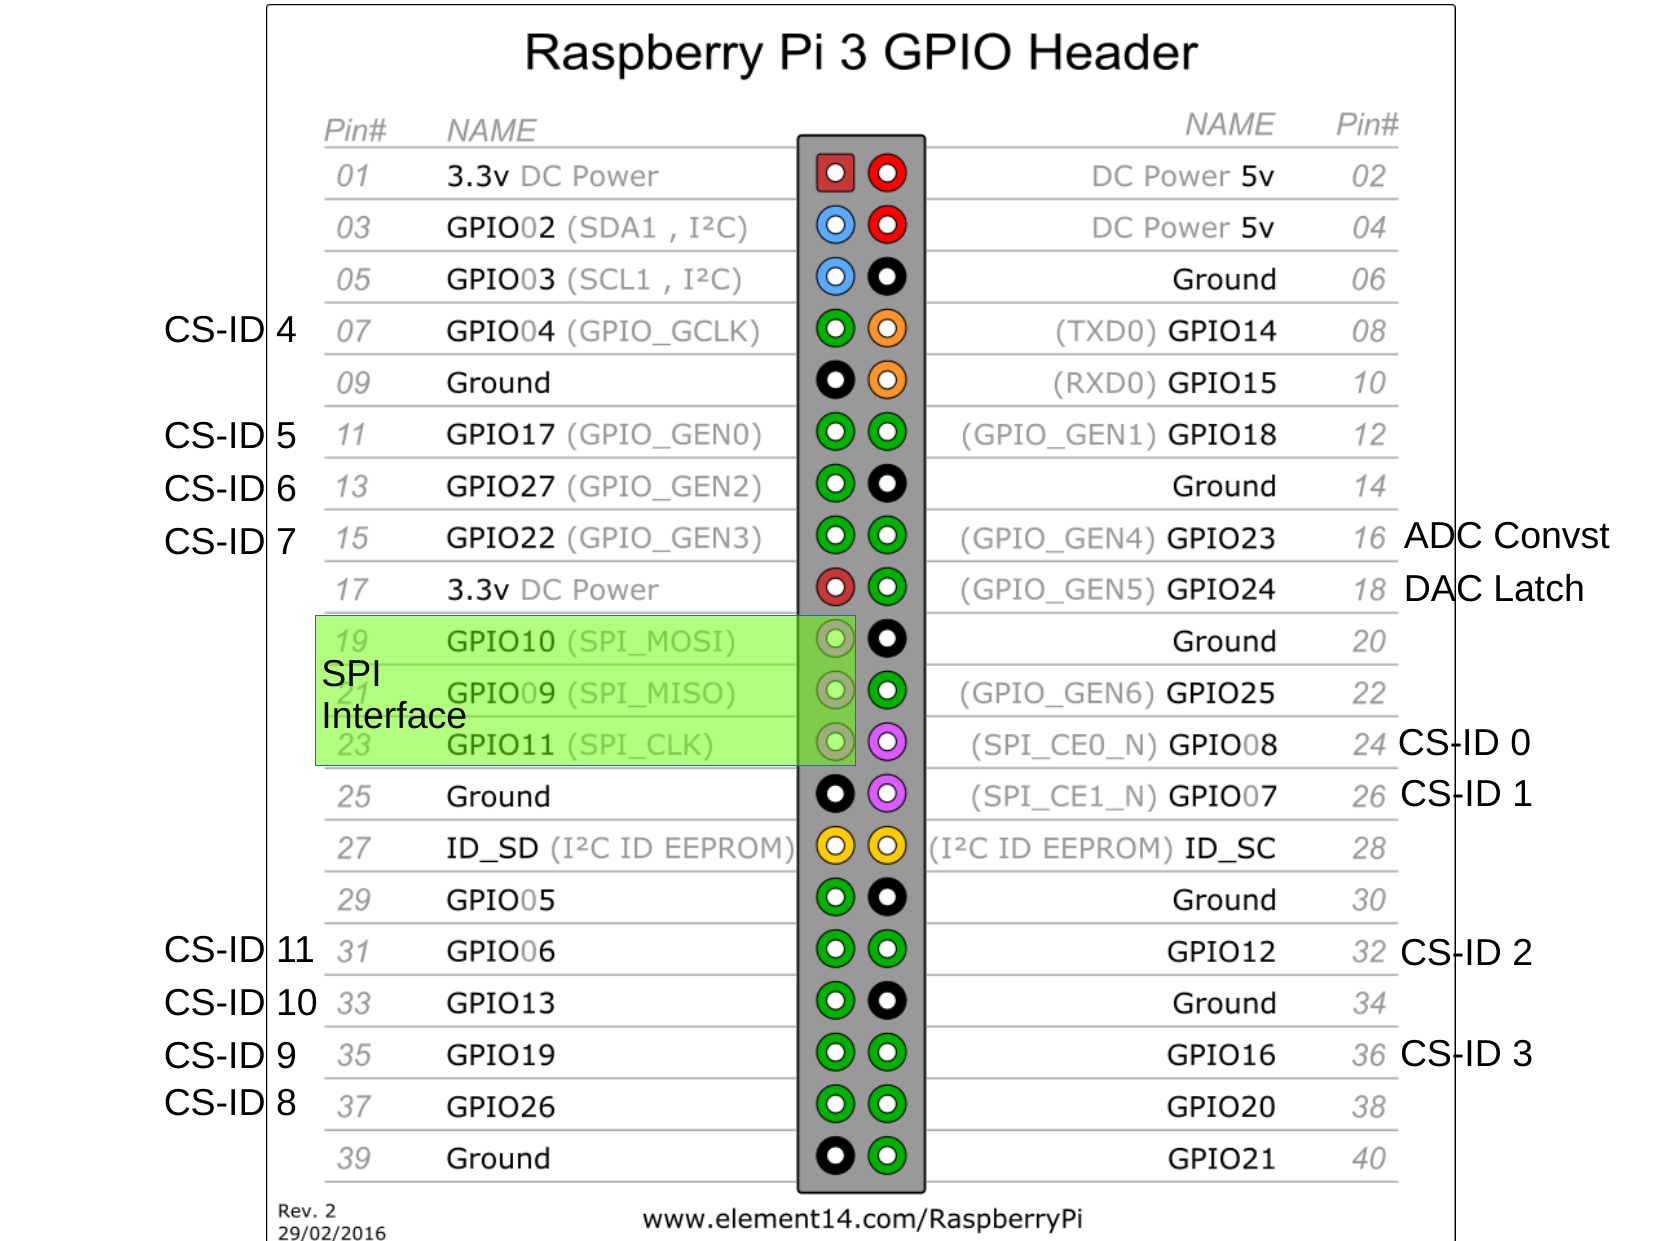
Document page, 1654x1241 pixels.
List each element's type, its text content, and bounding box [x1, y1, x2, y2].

text_box CS-ID 0 [1383, 714, 1547, 771]
text_box DAC Latch [1389, 565, 1600, 618]
text_box CS-ID 7 [148, 513, 312, 571]
text_box CS-ID 6 [148, 460, 312, 513]
text_box CS-ID 9 [148, 1031, 312, 1084]
text_box [315, 615, 856, 766]
text_box CS-ID 4 [148, 300, 312, 358]
text_box CS-ID 5 [148, 407, 312, 460]
text_box CS-ID 2 [1385, 924, 1549, 982]
text_box CS-ID 8 [148, 1084, 312, 1132]
picture [266, 4, 1456, 1241]
text_box SPI Interface [306, 645, 517, 744]
text_box ADC Convst [1389, 507, 1625, 565]
text_box CS-ID 11 [148, 920, 333, 978]
text_box CS-ID 10 [148, 978, 333, 1031]
text_box CS-ID 3 [1385, 1024, 1549, 1082]
text_box CS-ID 1 [1385, 765, 1549, 822]
